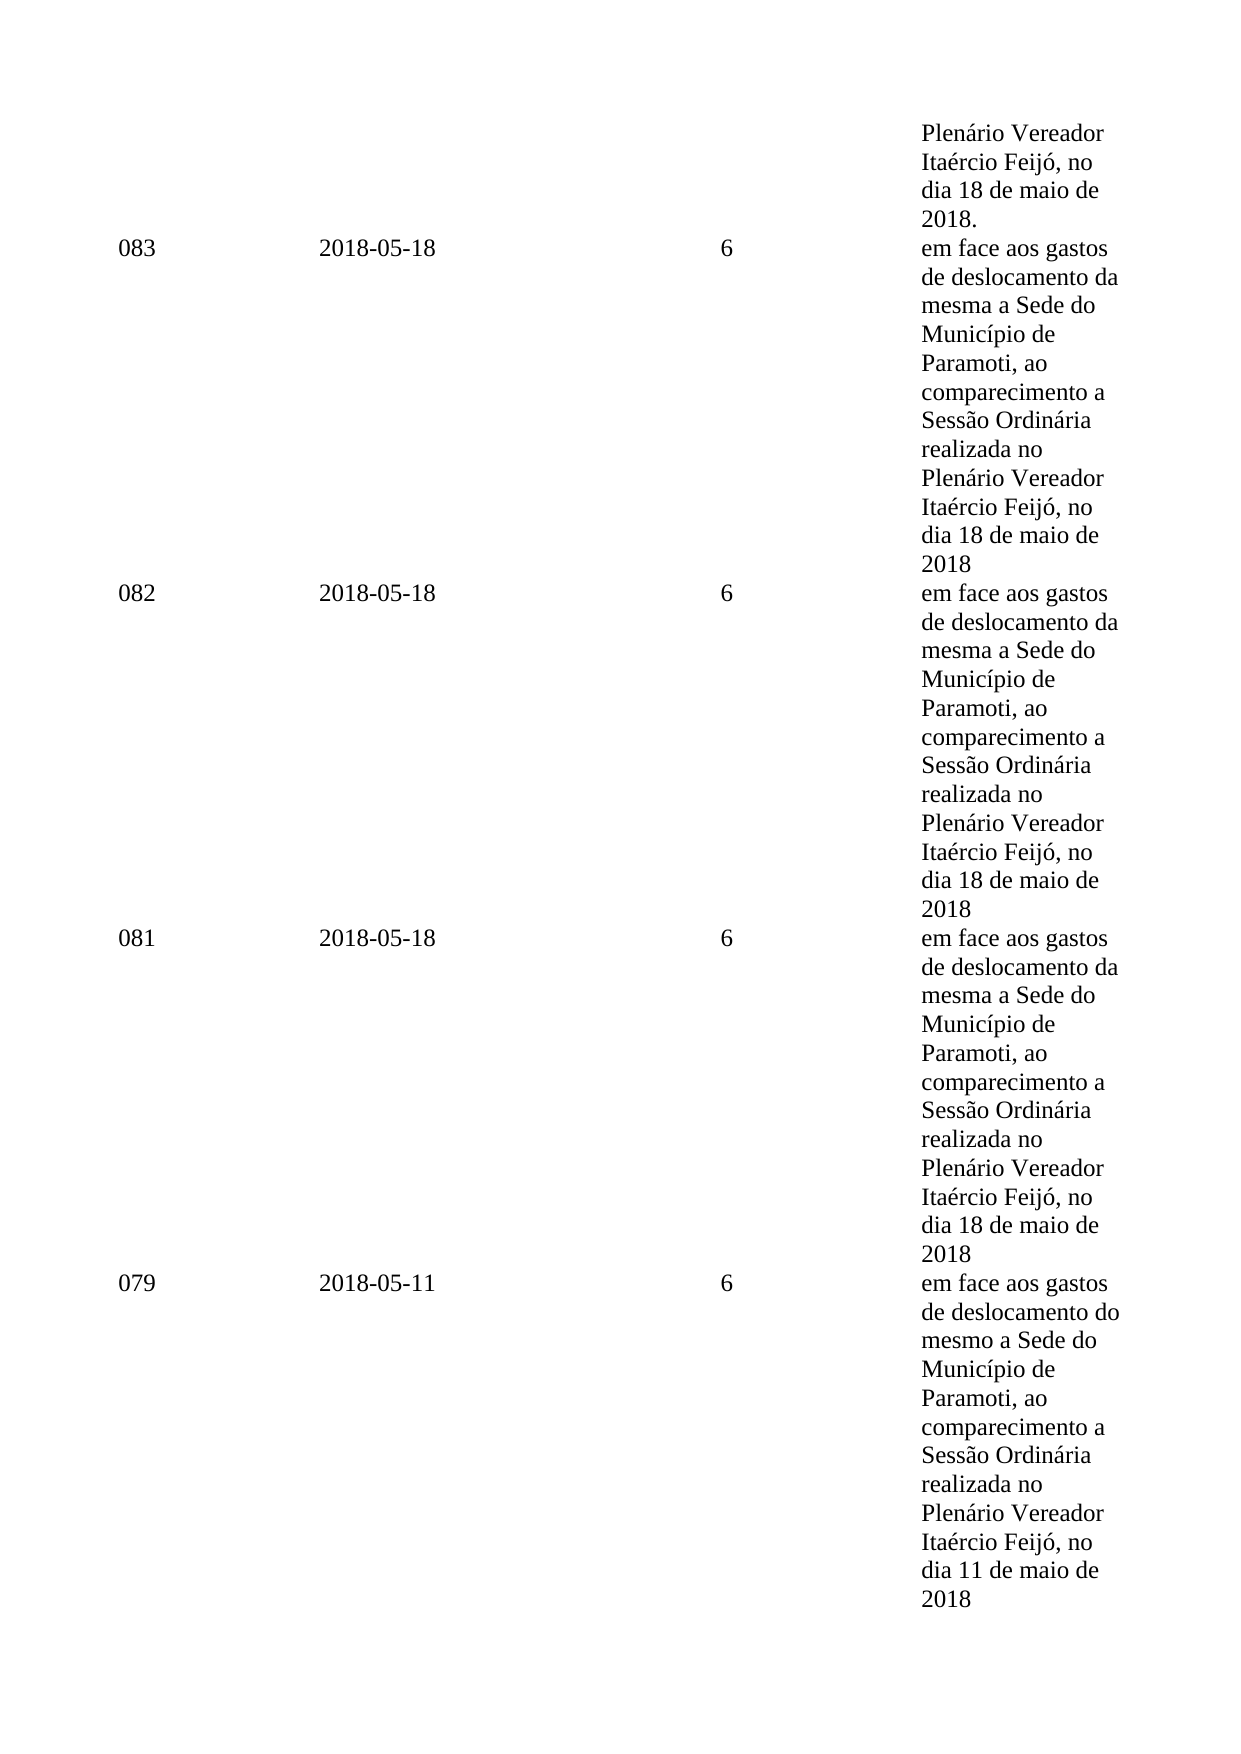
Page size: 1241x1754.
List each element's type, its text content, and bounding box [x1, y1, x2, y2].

table_cell [118, 118, 319, 233]
table_cell [520, 578, 720, 923]
table_cell 6 [720, 233, 921, 578]
table_cell 079 [118, 1268, 319, 1613]
table_cell [520, 923, 720, 1268]
table_cell Plenário Vereador Itaércio Feijó, no dia 18 de maio de 2018. [921, 118, 1122, 233]
table_cell [520, 233, 720, 578]
table_cell 6 [720, 1268, 921, 1613]
table_cell 081 [118, 923, 319, 1268]
table_cell 6 [720, 578, 921, 923]
table_cell [720, 118, 921, 233]
table_cell em face aos gastos de deslocamento da mesma a Sede do Município de Paramoti, ao comparecimento a Sessão Ordinária realizada no Plenário Vereador Itaércio Feijó, no dia 18 de maio de 2018 [921, 233, 1122, 578]
table_cell [520, 1268, 720, 1613]
table_cell 2018-05-18 [319, 578, 519, 923]
table_cell [520, 118, 720, 233]
table_cell [319, 118, 519, 233]
table_cell em face aos gastos de deslocamento do mesmo a Sede do Município de Paramoti, ao comparecimento a Sessão Ordinária realizada no Plenário Vereador Itaércio Feijó, no dia 11 de maio de 2018 [921, 1268, 1122, 1613]
table_cell 6 [720, 923, 921, 1268]
table_cell 082 [118, 578, 319, 923]
table_cell 2018-05-18 [319, 233, 519, 578]
table_cell 2018-05-11 [319, 1268, 519, 1613]
table_cell em face aos gastos de deslocamento da mesma a Sede do Município de Paramoti, ao comparecimento a Sessão Ordinária realizada no Plenário Vereador Itaércio Feijó, no dia 18 de maio de 2018 [921, 923, 1122, 1268]
table_cell 083 [118, 233, 319, 578]
table_cell 2018-05-18 [319, 923, 519, 1268]
table_cell em face aos gastos de deslocamento da mesma a Sede do Município de Paramoti, ao comparecimento a Sessão Ordinária realizada no Plenário Vereador Itaércio Feijó, no dia 18 de maio de 2018 [921, 578, 1122, 923]
